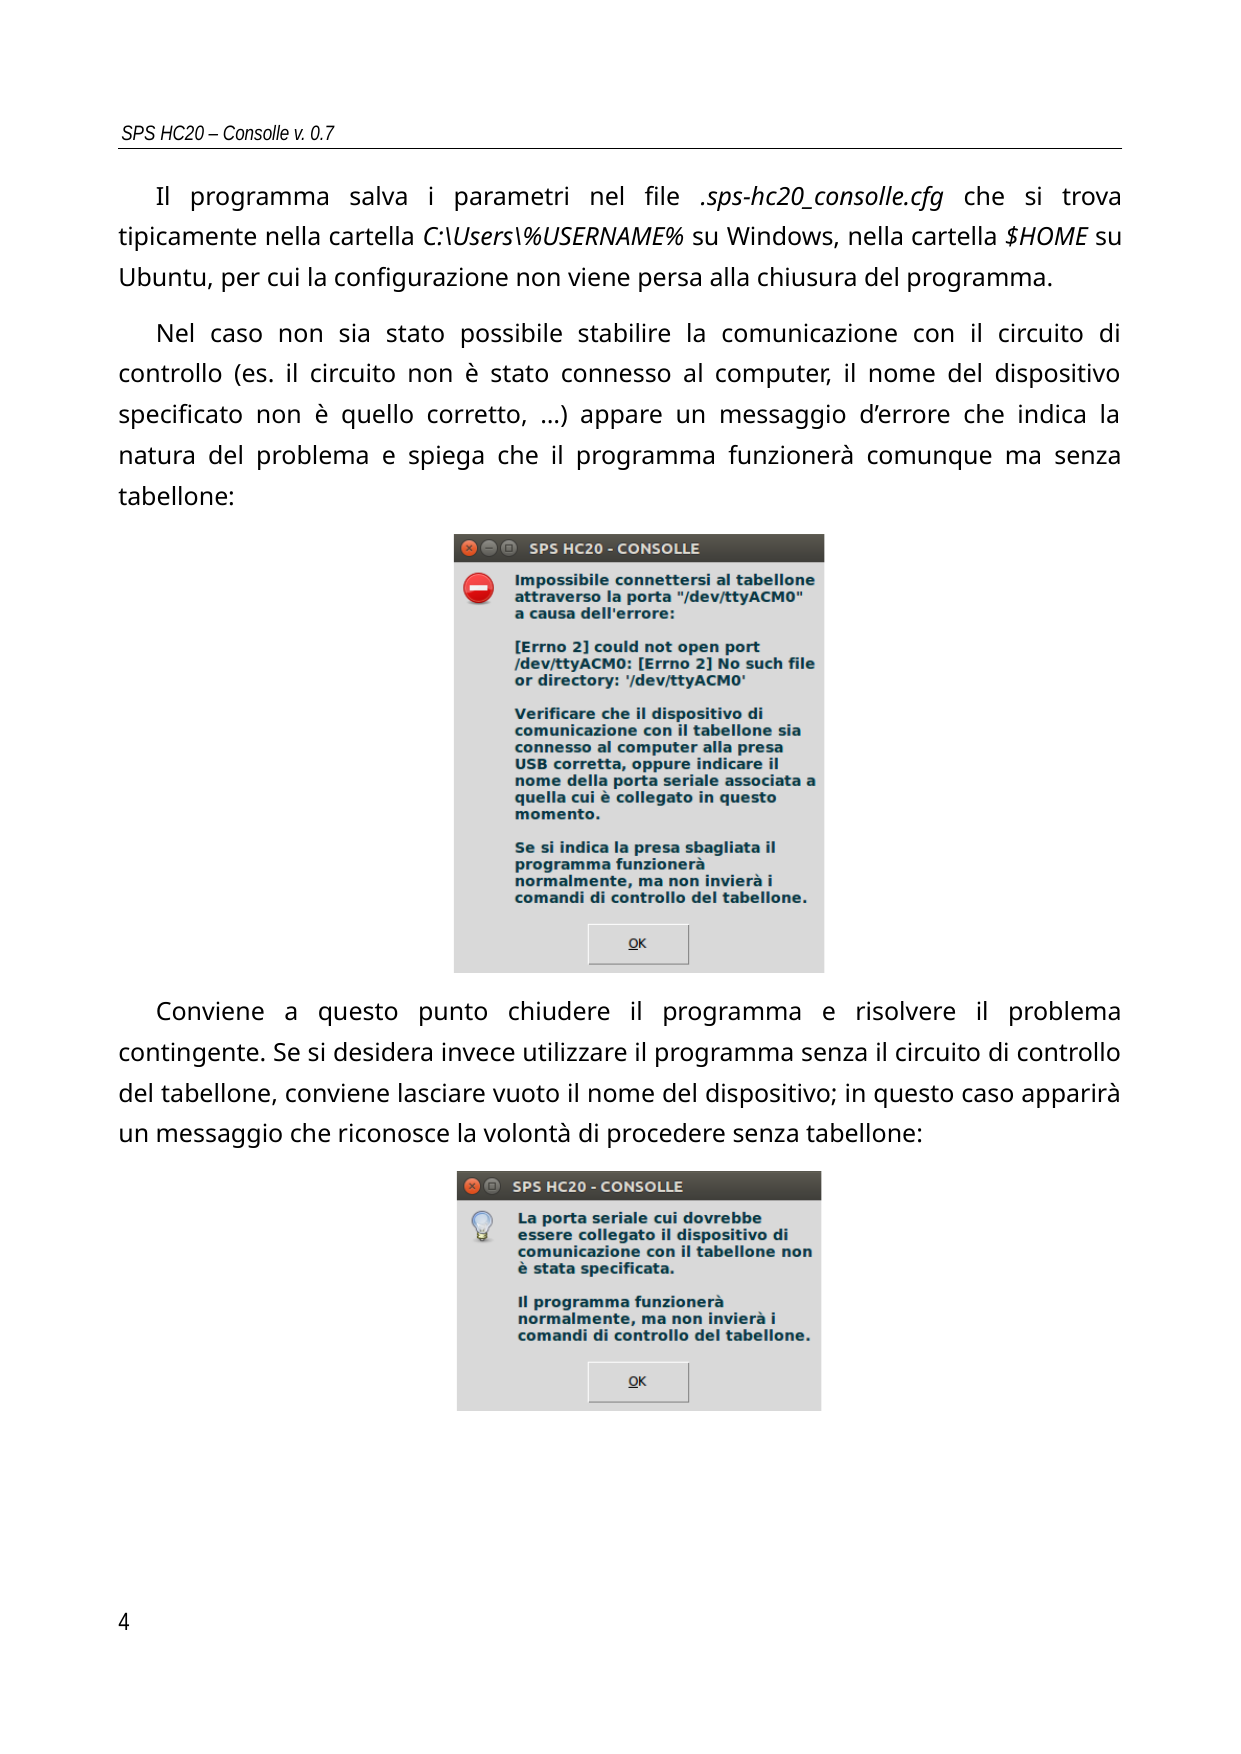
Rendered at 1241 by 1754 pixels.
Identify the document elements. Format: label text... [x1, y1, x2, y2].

text Nel caso non sia stato possibile stabilire la comunicazione con il circuito di controllo (es. il circuito non è stato connesso al computer, il nome del dispositivo specificato non è quello corretto, …) appare un messaggio d’errore che indica la natura del problema e spiega che il programma funzionerà comunque ma senza tabellone: [118, 315, 1122, 513]
picture [453, 534, 825, 973]
text Conviene a questo punto chiudere il programma e risolvere il problema contingente. Se si desidera invece utilizzare il programma senza il circuito di controllo del tabellone, conviene lasciare vuoto il nome del dispositivo; in questo caso apparirà un messaggio che riconosce la volontà di procedere senza tabellone: [118, 994, 1122, 1150]
picture [456, 1171, 822, 1411]
text Il programma salva i parametri nel file .sps-hc20_consolle.cfg che si trova tipicamente nella cartella C:\Users\%USERNAME% su Windows, nella cartella $HOME su Ubuntu, per cui la configurazione non viene persa alla chiusura del programma. [118, 178, 1122, 294]
